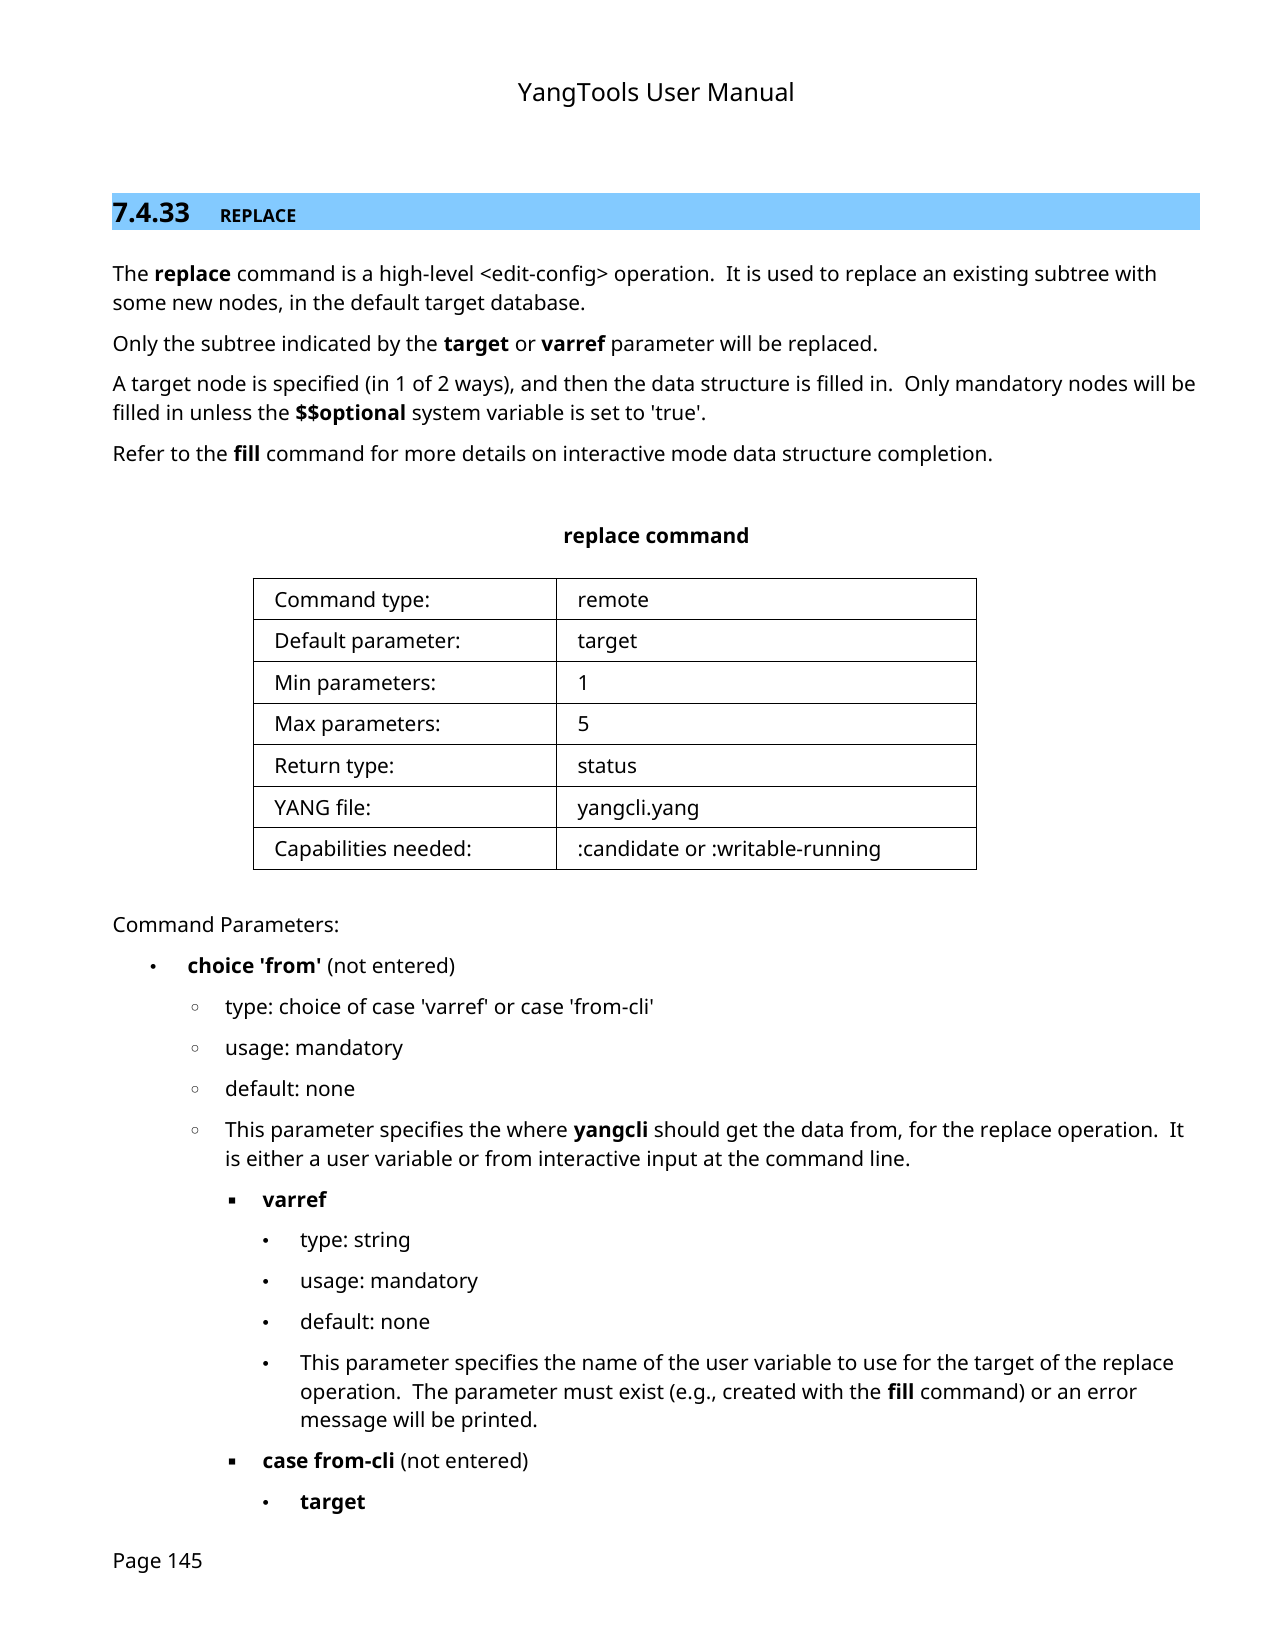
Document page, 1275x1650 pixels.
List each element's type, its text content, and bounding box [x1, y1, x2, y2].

text A target node is specified (in 1 of 2 ways), and then the data structure is filled in. Only mandatory nodes will be filled in unless the $$optional system variable is set to 'true'. [112, 369, 1200, 426]
text The replace command is a high-level <edit-config> operation. It is used to replace an existing subtree with some new nodes, in the default target database. [112, 259, 1200, 316]
table_cell 5 [557, 704, 976, 744]
table_cell Max parameters: [254, 704, 556, 744]
table_header remote [557, 579, 976, 619]
table_cell Min parameters: [254, 662, 556, 702]
table_header Command type: [254, 579, 556, 619]
list case from-cli (not entered) [225, 1446, 1200, 1475]
list type: choice of case 'varref' or case 'from-cli' [187, 992, 1200, 1021]
text Only the subtree indicated by the target or varref parameter will be replaced. [112, 329, 1200, 357]
list varref [225, 1185, 1200, 1213]
table_cell yangcli.yang [557, 787, 976, 827]
list target [262, 1487, 1200, 1516]
list type: string [262, 1226, 1200, 1254]
subtitle replace [112, 193, 1200, 230]
table_cell YANG file: [254, 787, 556, 827]
list usage: mandatory [262, 1267, 1200, 1295]
table_cell 1 [557, 662, 976, 702]
list usage: mandatory [187, 1033, 1200, 1062]
table_cell Capabilities needed: [254, 828, 556, 869]
subtitle replace command [127, 521, 1185, 549]
table_cell status [557, 745, 976, 786]
table_cell target [557, 620, 976, 661]
list This parameter specifies the where yangcli should get the data from, for the replace operation. It is either a user variable or from interactive input at the command line. [187, 1115, 1200, 1172]
text Refer to the fill command for more details on interactive mode data structure completion. [112, 439, 1200, 467]
table_cell :candidate or :writable-running [557, 828, 976, 869]
list choice 'from' (not entered) [150, 952, 1200, 980]
table_cell Return type: [254, 745, 556, 786]
table_cell Default parameter: [254, 620, 556, 661]
list default: none [187, 1074, 1200, 1103]
list default: none [262, 1307, 1200, 1336]
list This parameter specifies the name of the user variable to use for the target of the replace operation. The parameter must exist (e.g., created with the fill command) or an error message will be printed. [262, 1348, 1200, 1434]
text Command Parameters: [112, 911, 1200, 939]
